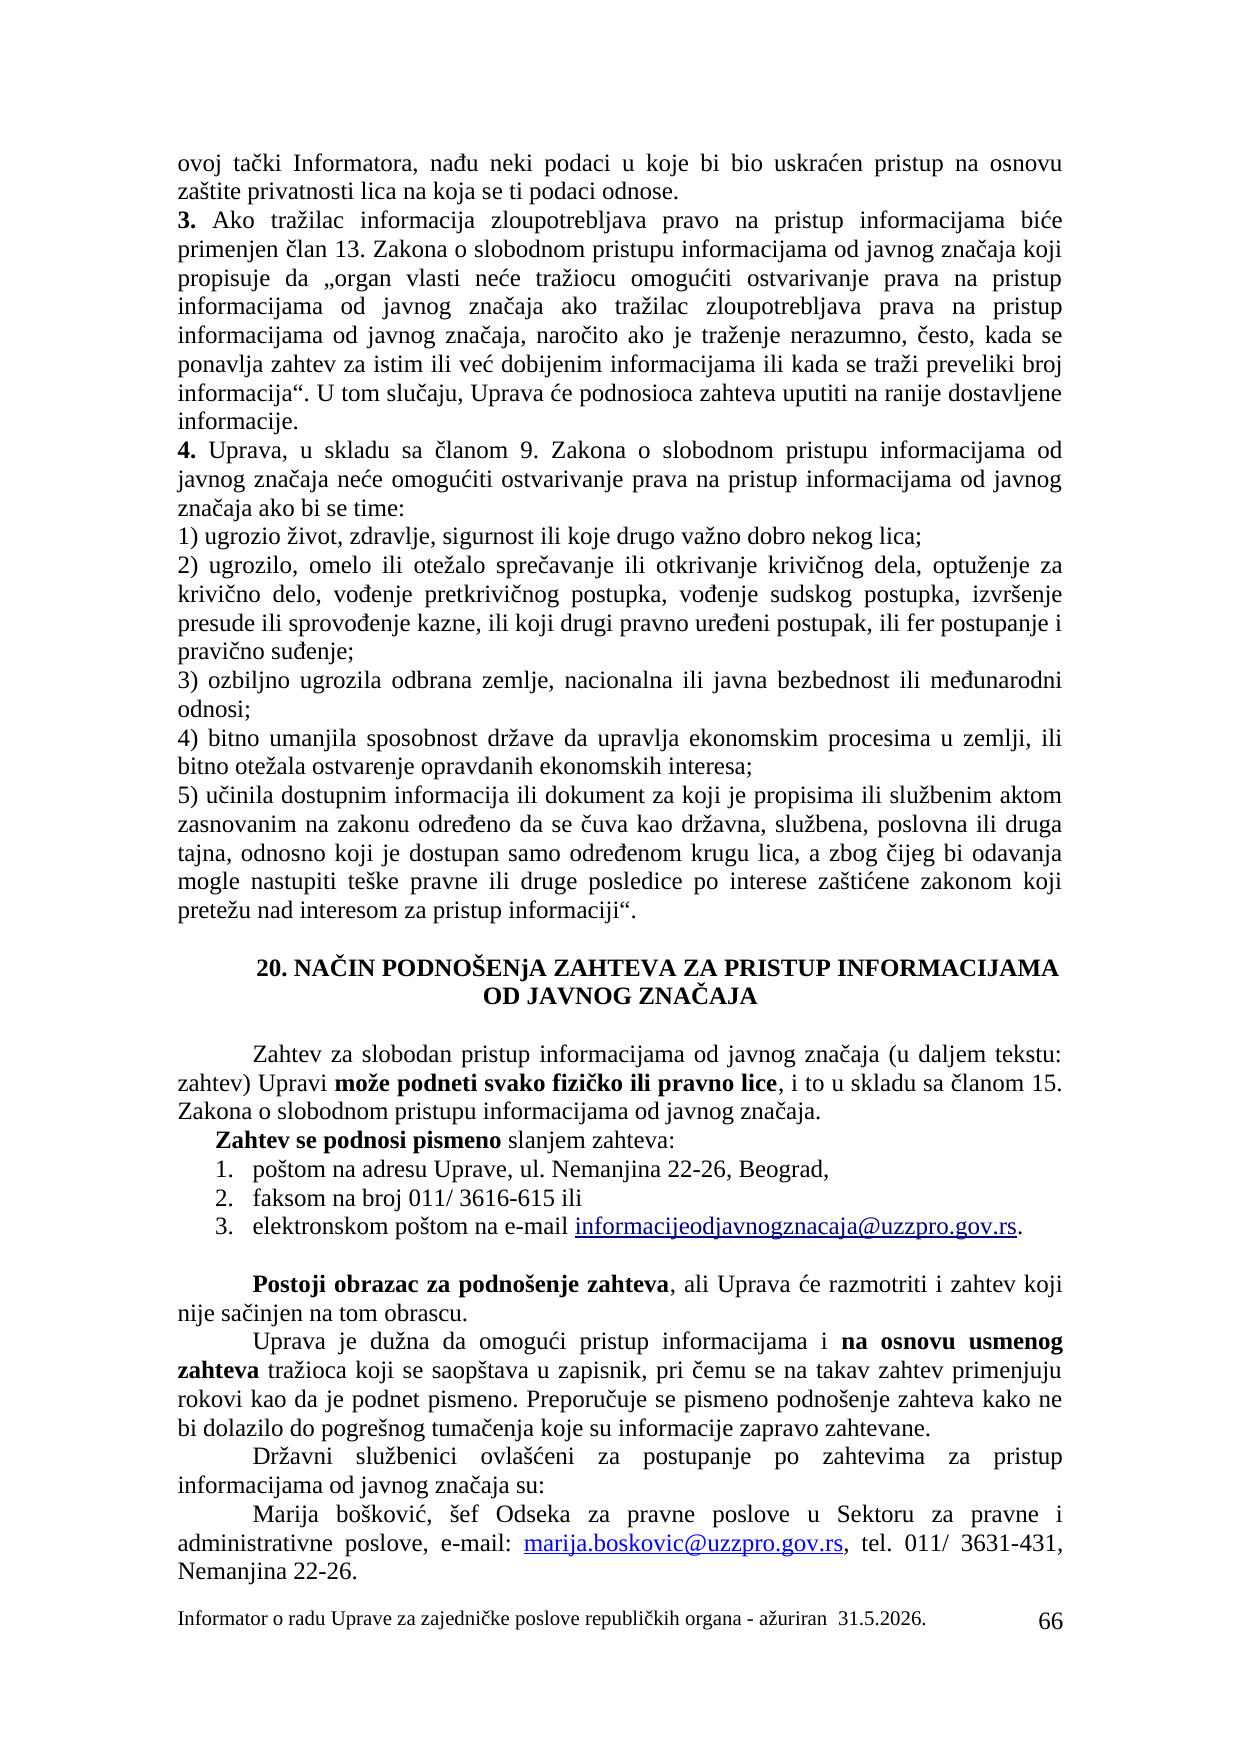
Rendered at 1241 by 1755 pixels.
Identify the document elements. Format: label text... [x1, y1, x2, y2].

text Postoji obrazac za podnošenje zahteva, ali Uprava će razmotriti i zahtev koji nije sačinjen na tom obrascu. [177, 1269, 1063, 1326]
text 5) učinila dostupnim informacija ili dokument za koji je propisima ili službenim aktom zasnovanim na zakonu određeno da se čuva kao državna, službena, poslovna ili druga tajna, odnosno koji je dostupan samo određenom krugu lica, a zbog čijeg bi odavanja mogle nastupiti teške pravne ili druge posledice po interese zaštićene zakonom koji pretežu nad interesom za pristup informaciji“. [177, 780, 1063, 924]
list elektronskom poštom na e-mail informacijeodjavnogznacaja@uzzpro.gov.rs. [215, 1211, 1063, 1240]
text 4. Uprava, u skladu sa članom 9. Zakona o slobodnom pristupu informacijama od javnog značaja neće omogućiti ostvarivanje prava na pristup informacijama od javnog značaja ako bi se time: [177, 435, 1063, 521]
text 4) bitno umanjila sposobnost države da upravlјa ekonomskim procesima u zemlјi, ili bitno otežala ostvarenje opravdanih ekonomskih interesa; [177, 723, 1063, 780]
text 3. Ako tražilac informacija zloupotreblјava pravo na pristup informacijama biće primenjen član 13. Zakona o slobodnom pristupu informacijama od javnog značaja koji propisuje da „organ vlasti neće tražiocu omogućiti ostvarivanje prava na pristup informacijama od javnog značaja ako tražilac zloupotreblјava prava na pristup informacijama od javnog značaja, naročito ako je traženje nerazumno, često, kada se ponavlјa zahtev za istim ili već dobijenim informacijama ili kada se traži preveliki broj informacija“. U tom slučaju, Uprava će podnosioca zahteva uputiti na ranije dostavlјene informacije. [177, 205, 1063, 435]
text Zahtev za slobodan pristup informacijama od javnog značaja (u dalјem tekstu: zahtev) Upravi može podneti svako fizičko ili pravno lice, i to u skladu sa članom 15. Zakona o slobodnom pristupu informacijama od javnog značaja. [177, 1039, 1063, 1125]
text Marija bošković, šef Odseka za pravne poslove u Sektoru za pravne i administrativne poslove, e-mail: marija.boskovic@uzzpro.gov.rs, tel. 011/ 3631-431, Nemanjina 22-26. [177, 1499, 1063, 1585]
list faksom na broj 011/ 3616-615 ili [215, 1183, 1063, 1211]
text Uprava je dužna da omogući pristup informacijama i na osnovu usmenog zahteva tražioca koji se saopštava u zapisnik, pri čemu se na takav zahtev primenjuju rokovi kao da je podnet pismeno. Preporučuje se pismeno podnošenje zahteva kako ne bi dolazilo do pogrešnog tumačenja koje su informacije zapravo zahtevane. [177, 1326, 1063, 1441]
list poštom na adresu Uprave, ul. Nemanjina 22-26, Beograd, [215, 1154, 1063, 1183]
text Državni službenici ovlašćeni za postupanje po zahtevima za pristup informacijama od javnog značaja su: [177, 1441, 1063, 1499]
text 1) ugrozio život, zdravlјe, sigurnost ili koje drugo važno dobro nekog lica; [177, 521, 1063, 550]
text 3) ozbilјno ugrozila odbrana zemlјe, nacionalna ili javna bezbednost ili međunarodni odnosi; [177, 665, 1063, 723]
text 2) ugrozilo, omelo ili otežalo sprečavanje ili otkrivanje krivičnog dela, optuženje za krivično delo, vođenje pretkrivičnog postupka, vođenje sudskog postupka, izvršenje presude ili sprovođenje kazne, ili koji drugi pravno uređeni postupak, ili fer postupanje i pravično suđenje; [177, 550, 1063, 665]
text ovoj tački Informatora, nađu neki podaci u koje bi bio uskraćen pristup na osnovu zaštite privatnosti lica na koja se ti podaci odnose. [177, 148, 1063, 205]
subtitle 20. NAČIN PODNOŠENјA ZAHTEVA ZA PRISTUP INFORMACIJAMA OD JAVNOG ZNAČAJA [177, 953, 1063, 1010]
text Zahtev se podnosi pismeno slanjem zahteva: [177, 1125, 1063, 1154]
